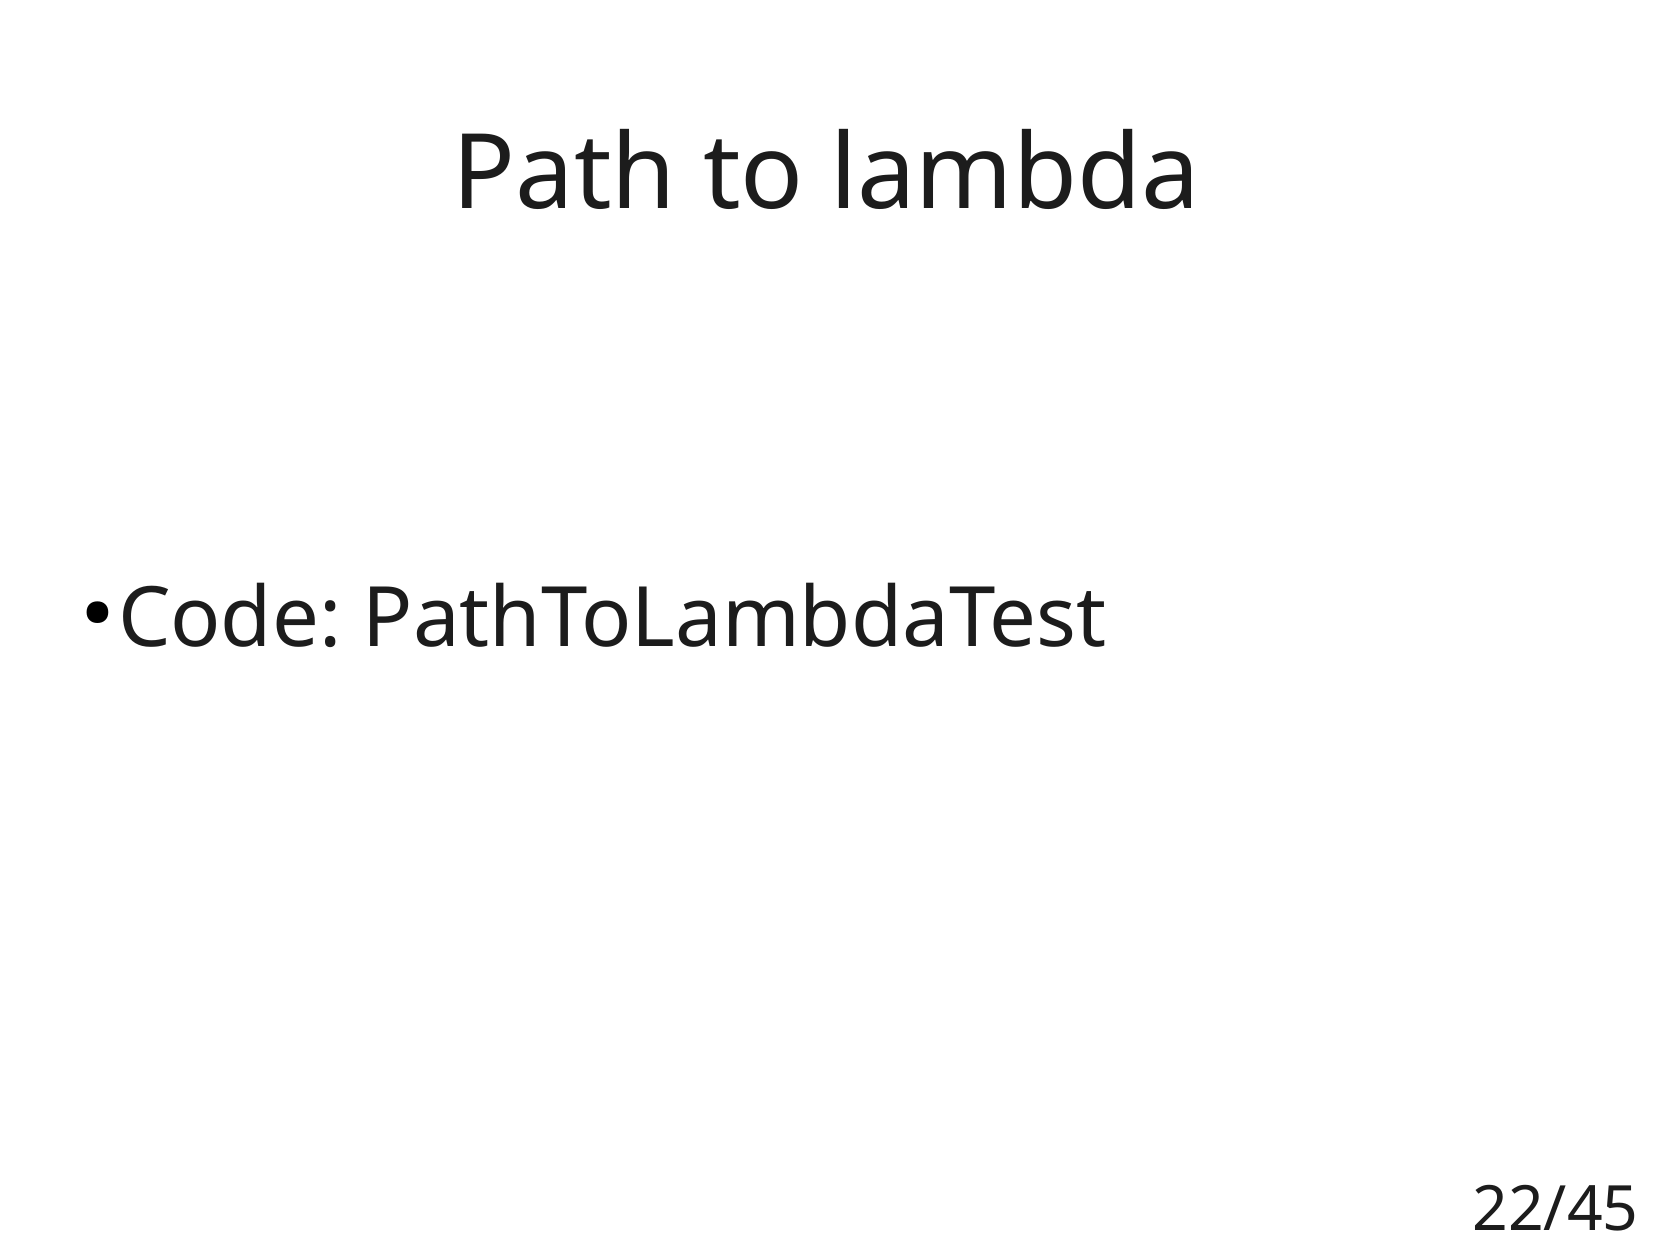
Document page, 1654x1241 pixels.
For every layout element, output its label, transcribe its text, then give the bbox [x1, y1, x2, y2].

text_box <numer>/45 [1071, 1155, 1654, 1241]
title Path to lambda [82, 64, 1571, 272]
subtitle Code: PathToLambdaTest [82, 290, 1571, 1109]
